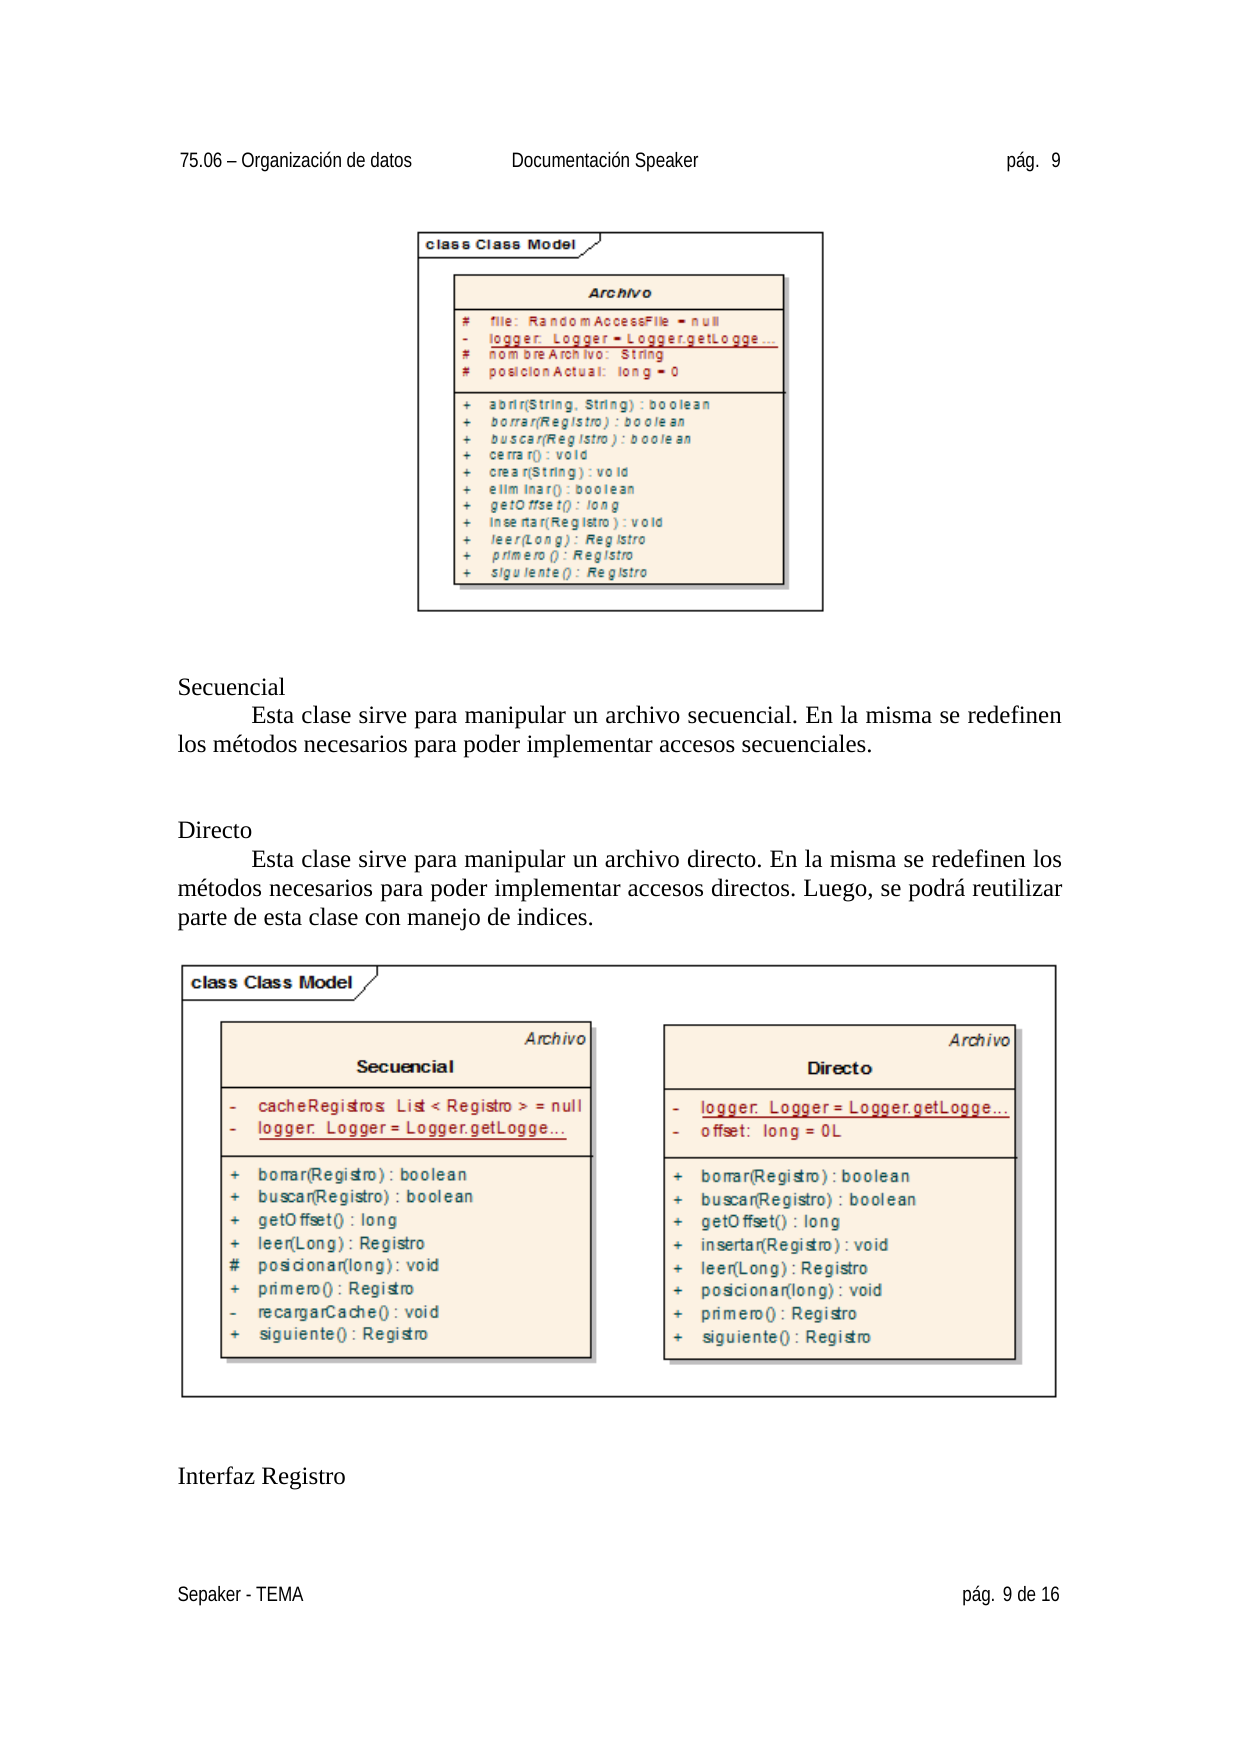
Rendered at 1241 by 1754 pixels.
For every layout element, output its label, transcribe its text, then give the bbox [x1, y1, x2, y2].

text Esta clase sirve para manipular un archivo secuencial. En la misma se redefinen los métodos necesarios para poder implementar accesos secuenciales. [177, 700, 1063, 758]
text Interfaz Registro [177, 1461, 1063, 1490]
text Esta clase sirve para manipular un archivo directo. En la misma se redefinen los métodos necesarios para poder implementar accesos directos. Luego, se podrá reutilizar parte de esta clase con manejo de indices. [177, 844, 1063, 930]
text Directo [177, 815, 1063, 844]
picture [177, 959, 1063, 1404]
text Secuencial [177, 672, 1063, 700]
picture [413, 229, 827, 615]
